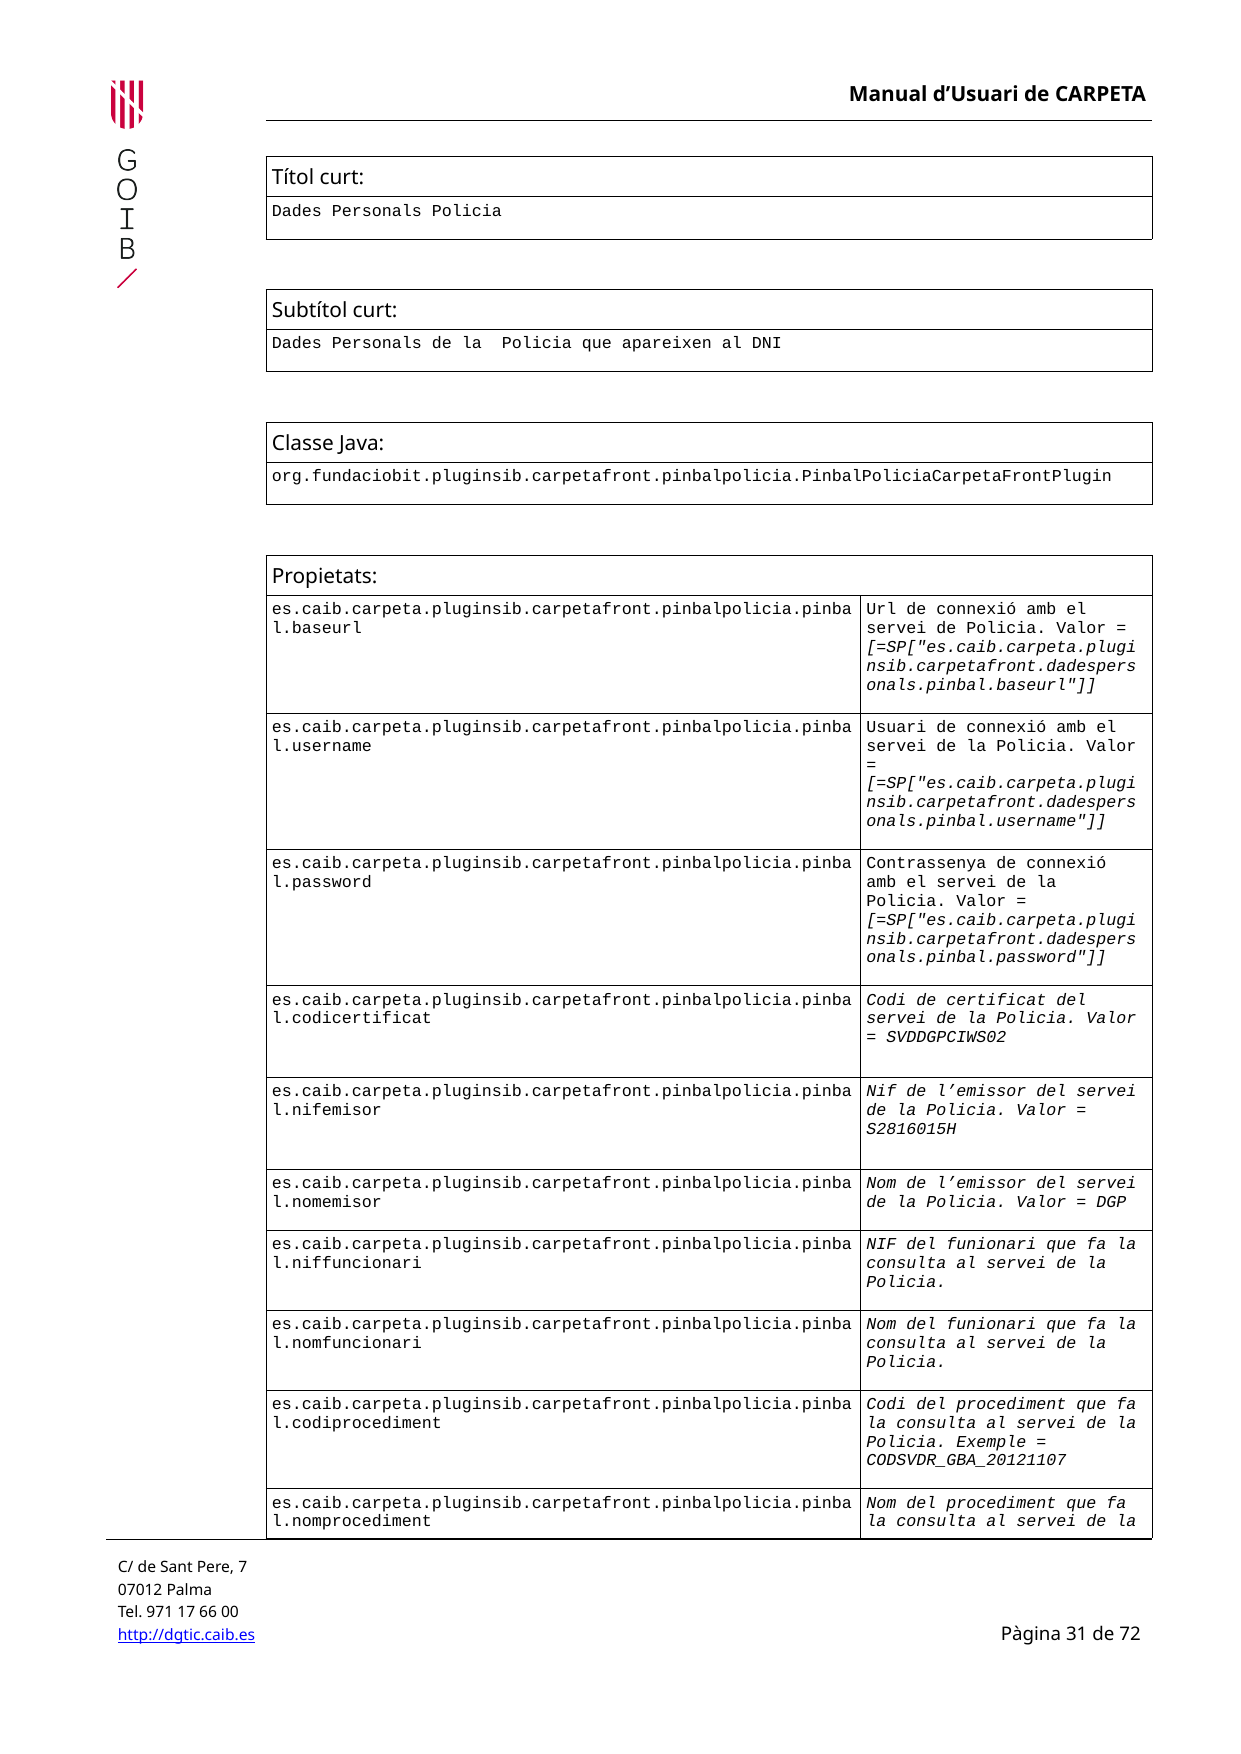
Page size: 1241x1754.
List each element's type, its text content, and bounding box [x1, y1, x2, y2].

table_header Títol curt: [267, 157, 1152, 196]
table_cell Url de connexió amb el servei de Policia. Valor = [=SP["es.caib.carpeta.pluginsib.carpetafront.dadespersonals.pinbal.baseurl"]] [861, 596, 1152, 712]
table_cell org.fundaciobit.pluginsib.carpetafront.pinbalpolicia.PinbalPoliciaCarpetaFrontPlugin [267, 463, 1152, 504]
table_cell es.caib.carpeta.pluginsib.carpetafront.pinbalpolicia.pinbal.password [267, 850, 860, 985]
table_cell Dades Personals de la Policia que apareixen al DNI [267, 330, 1152, 371]
table_cell es.caib.carpeta.pluginsib.carpetafront.pinbalpolicia.pinbal.nomfuncionari [267, 1311, 860, 1389]
table_cell Codi del procediment que fa la consulta al servei de la Policia. Exemple = CODSVDR_GBA_20121107 [861, 1391, 1152, 1488]
table_cell Contrassenya de connexió amb el servei de la Policia. Valor = [=SP["es.caib.carpeta.pluginsib.carpetafront.dadespersonals.pinbal.password"]] [861, 850, 1152, 985]
table_cell Usuari de connexió amb el servei de la Policia. Valor = [=SP["es.caib.carpeta.pluginsib.carpetafront.dadespersonals.pinbal.username"]] [861, 714, 1152, 849]
table_cell Codi de certificat del servei de la Policia. Valor = SVDDGPCIWS02 [861, 986, 1152, 1077]
table_cell NIF del funionari que fa la consulta al servei de la Policia. [861, 1231, 1152, 1310]
table_header Classe Java: [267, 423, 1152, 462]
table_cell Dades Personals Policia [267, 197, 1152, 239]
table_header Subtítol curt: [267, 290, 1152, 329]
table_cell es.caib.carpeta.pluginsib.carpetafront.pinbalpolicia.pinbal.niffuncionari [267, 1231, 860, 1310]
table_cell es.caib.carpeta.pluginsib.carpetafront.pinbalpolicia.pinbal.username [267, 714, 860, 849]
table_cell es.caib.carpeta.pluginsib.carpetafront.pinbalpolicia.pinbal.nifemisor [267, 1078, 860, 1169]
table_cell es.caib.carpeta.pluginsib.carpetafront.pinbalpolicia.pinbal.nomprocediment [267, 1489, 860, 1538]
table_cell es.caib.carpeta.pluginsib.carpetafront.pinbalpolicia.pinbal.nomemisor [267, 1170, 860, 1230]
table_cell Nom del funionari que fa la consulta al servei de la Policia. [861, 1311, 1152, 1389]
table_cell es.caib.carpeta.pluginsib.carpetafront.pinbalpolicia.pinbal.baseurl [267, 596, 860, 712]
table_header Propietats: [267, 556, 1152, 595]
table_cell Nif de l’emissor del servei de la Policia. Valor = S2816015H [861, 1078, 1152, 1169]
table_cell Nom de l’emissor del servei de la Policia. Valor = DGP [861, 1170, 1152, 1230]
table_cell es.caib.carpeta.pluginsib.carpetafront.pinbalpolicia.pinbal.codiprocediment [267, 1391, 860, 1488]
table_cell es.caib.carpeta.pluginsib.carpetafront.pinbalpolicia.pinbal.codicertificat [267, 986, 860, 1077]
picture [82, 57, 172, 319]
table_cell Nom del procediment que fa la consulta al servei de la [861, 1489, 1152, 1538]
